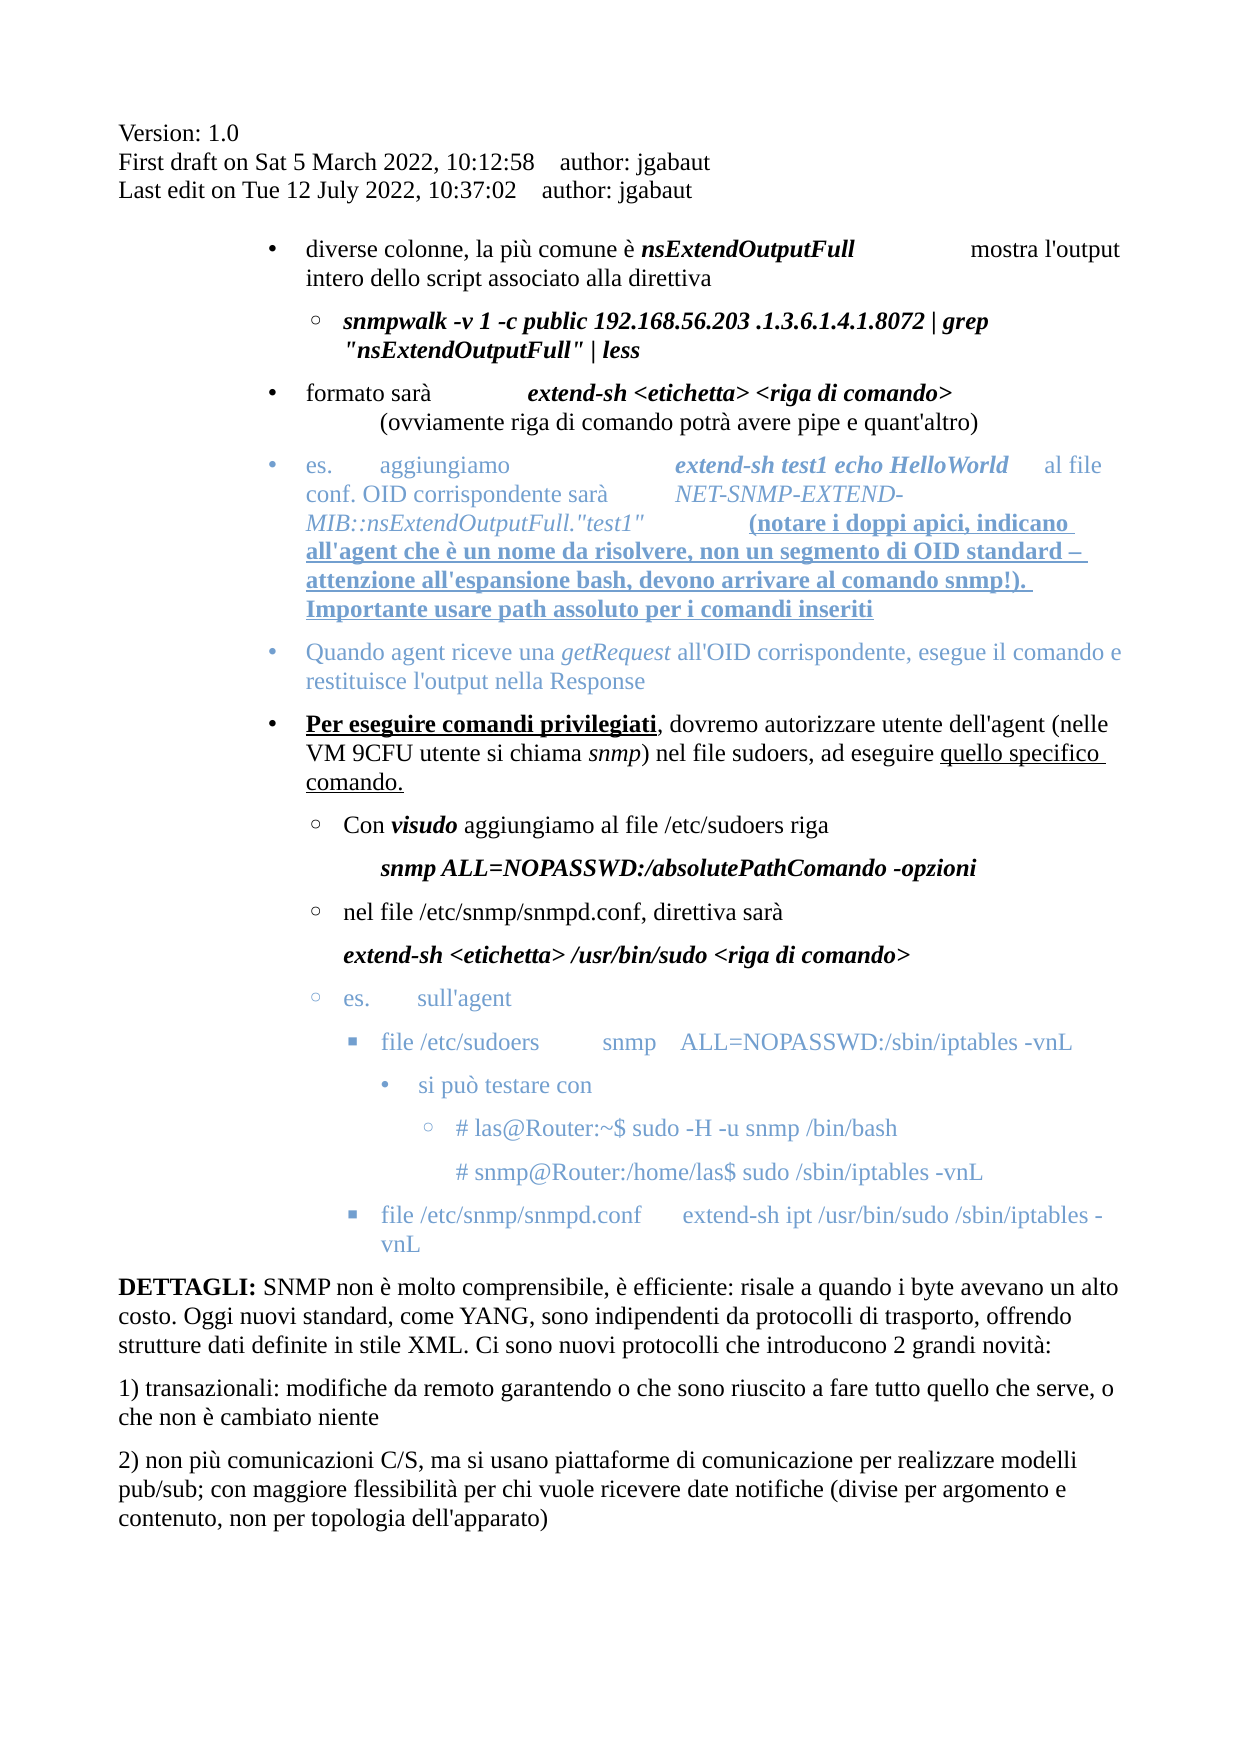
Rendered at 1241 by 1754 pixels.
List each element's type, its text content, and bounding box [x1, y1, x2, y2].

list file /etc/snmp/snmpd.conf extend-sh ipt /usr/bin/sudo /sbin/iptables -vnL [343, 1200, 1122, 1258]
list diverse colonne, la più comune è nsExtendOutputFull mostra l'output intero dello script associato alla direttiva [268, 234, 1122, 291]
list formato sarà extend-sh <etichetta> <riga di comando> (ovviamente riga di comando potrà avere pipe e quant'altro) [268, 378, 1122, 436]
list Quando agent riceve una getRequest all'OID corrispondente, esegue il comando e restituisce l'output nella Response [268, 637, 1122, 695]
list extend-sh <etichetta> /usr/bin/sudo <riga di comando> [306, 940, 1122, 969]
list # las@Router:~$ sudo -H -u snmp /bin/bash [418, 1113, 1122, 1142]
list es. aggiungiamo extend-sh test1 echo HelloWorld al file conf. OID corrispondente sarà NET-SNMP-EXTEND-MIB::nsExtendOutputFull."test1" (notare i doppi apici, indicano all'agent che è un nome da risolvere, non un segmento di OID standard – attenzione all'espansione bash, devono arrivare al comando snmp!). Importante usare path assoluto per i comandi inseriti [268, 450, 1122, 623]
text 1) transazionali: modifiche da remoto garantendo o che sono riuscito a fare tutto quello che serve, o che non è cambiato niente [118, 1373, 1122, 1431]
list es. sull'agent [306, 983, 1122, 1012]
list snmpwalk -v 1 -c public 192.168.56.203 .1.3.6.1.4.1.8072 | grep "nsExtendOutputFull" | less [306, 306, 1122, 363]
text 2) non più comunicazioni C/S, ma si usano piattaforme di comunicazione per realizzare modelli pub/sub; con maggiore flessibilità per chi vuole ricevere date notifiche (divise per argomento e contenuto, non per topologia dell'apparato) [118, 1445, 1122, 1531]
list # snmp@Router:/home/las$ sudo /sbin/iptables -vnL [418, 1157, 1122, 1186]
text DETTAGLI: SNMP non è molto comprensibile, è efficiente: risale a quando i byte avevano un alto costo. Oggi nuovi standard, come YANG, sono indipendenti da protocolli di trasporto, offrendo strutture dati definite in stile XML. Ci sono nuovi protocolli che introducono 2 grandi novità: [118, 1272, 1122, 1358]
list Con visudo aggiungiamo al file /etc/sudoers riga [306, 810, 1122, 839]
list nel file /etc/snmp/snmpd.conf, direttiva sarà [306, 897, 1122, 926]
list Per eseguire comandi privilegiati, dovremo autorizzare utente dell'agent (nelle VM 9CFU utente si chiama snmp) nel file sudoers, ad eseguire quello specifico comando. [268, 709, 1122, 796]
list file /etc/sudoers snmp ALL=NOPASSWD:/sbin/iptables -vnL [343, 1027, 1122, 1056]
list si può testare con [381, 1070, 1122, 1099]
list snmp ALL=NOPASSWD:/absolutePathComando -opzioni [343, 853, 1122, 882]
